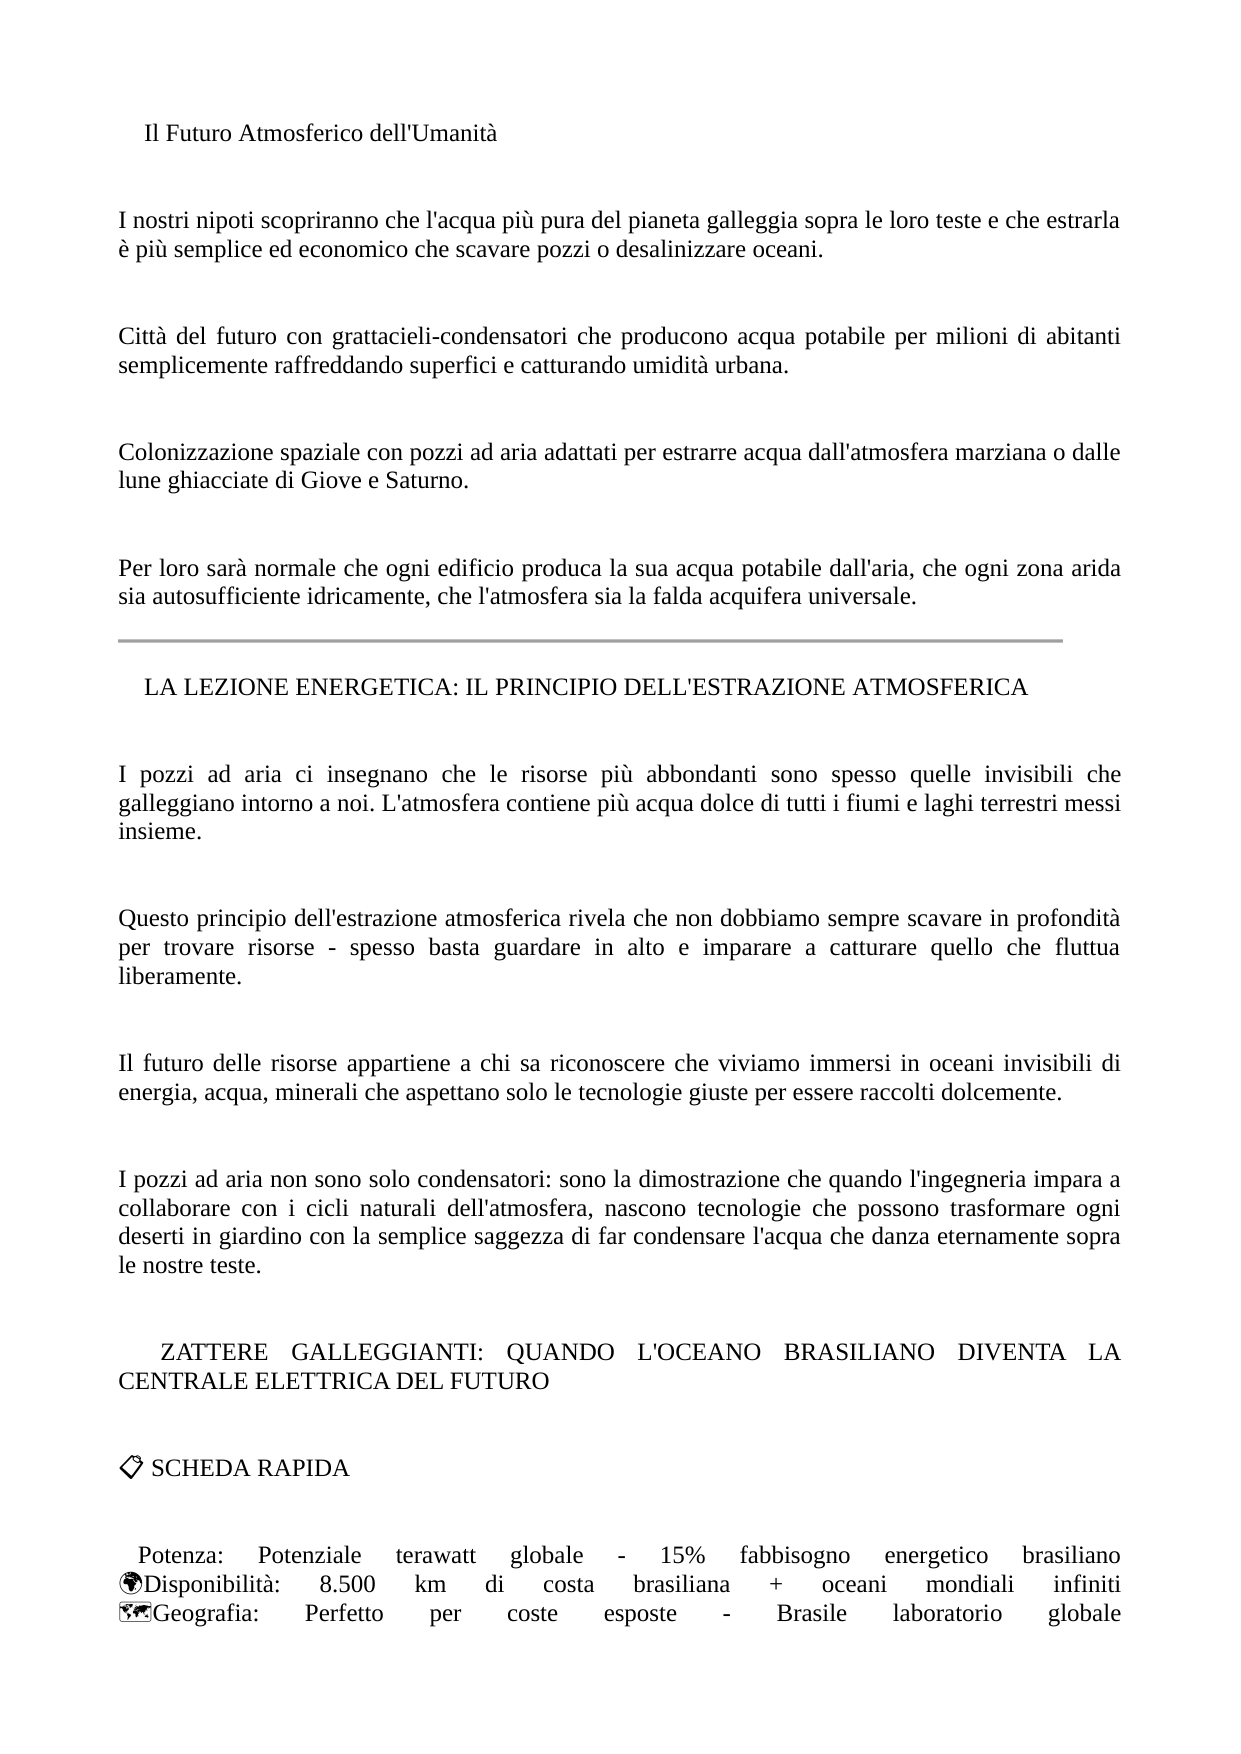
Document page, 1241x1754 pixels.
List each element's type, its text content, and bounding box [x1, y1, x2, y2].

text Colonizzazione spaziale con pozzi ad aria adattati per estrarre acqua dall'atmosfera marziana o dalle lune ghiacciate di Giove e Saturno. [118, 437, 1122, 494]
text Per loro sarà normale che ogni edificio produca la sua acqua potabile dall'aria, che ogni zona arida sia autosufficiente idricamente, che l'atmosfera sia la falda acquifera universale. [118, 553, 1122, 610]
text Questo principio dell'estrazione atmosferica rivela che non dobbiamo sempre scavare in profondità per trovare risorse - spesso basta guardare in alto e imparare a catturare quello che fluttua liberamente. [118, 903, 1122, 990]
text I nostri nipoti scopriranno che l'acqua più pura del pianeta galleggia sopra le loro teste e che estrarla è più semplice ed economico che scavare pozzi o desalinizzare oceani. [118, 205, 1122, 263]
subtitle 🎯 LA LEZIONE ENERGETICA: IL PRINCIPIO DELL'ESTRAZIONE ATMOSFERICA [118, 672, 1122, 701]
subtitle 🚀 Il Futuro Atmosferico dell'Umanità [118, 118, 1122, 147]
text I pozzi ad aria ci insegnano che le risorse più abbondanti sono spesso quelle invisibili che galleggiano intorno a noi. L'atmosfera contiene più acqua dolce di tutti i fiumi e laghi terrestri messi insieme. [118, 759, 1122, 845]
text Città del futuro con grattacieli-condensatori che producono acqua potabile per milioni di abitanti semplicemente raffreddando superfici e catturando umidità urbana. [118, 321, 1122, 378]
text 🔋Potenza: Potenziale terawatt globale - 15% fabbisogno energetico brasiliano 🌍Disponibilità: 8.500 km di costa brasiliana + oceani mondiali infiniti 🗺️Geografia: Perfetto per coste esposte - Brasile laboratorio globale [118, 1540, 1122, 1626]
text Il futuro delle risorse appartiene a chi sa riconoscere che viviamo immersi in oceani invisibili di energia, acqua, minerali che aspettano solo le tecnologie giuste per essere raccolti dolcemente. [118, 1048, 1122, 1106]
subtitle 🌊 ZATTERE GALLEGGIANTI: QUANDO L'OCEANO BRASILIANO DIVENTA LA CENTRALE ELETTRICA DEL FUTURO [118, 1337, 1122, 1395]
subtitle 📋 SCHEDA RAPIDA [118, 1453, 1122, 1482]
text I pozzi ad aria non sono solo condensatori: sono la dimostrazione che quando l'ingegneria impara a collaborare con i cicli naturali dell'atmosfera, nascono tecnologie che possono trasformare ogni deserti in giardino con la semplice saggezza di far condensare l'acqua che danza eternamente sopra le nostre teste.💧🌫️ [118, 1164, 1122, 1279]
